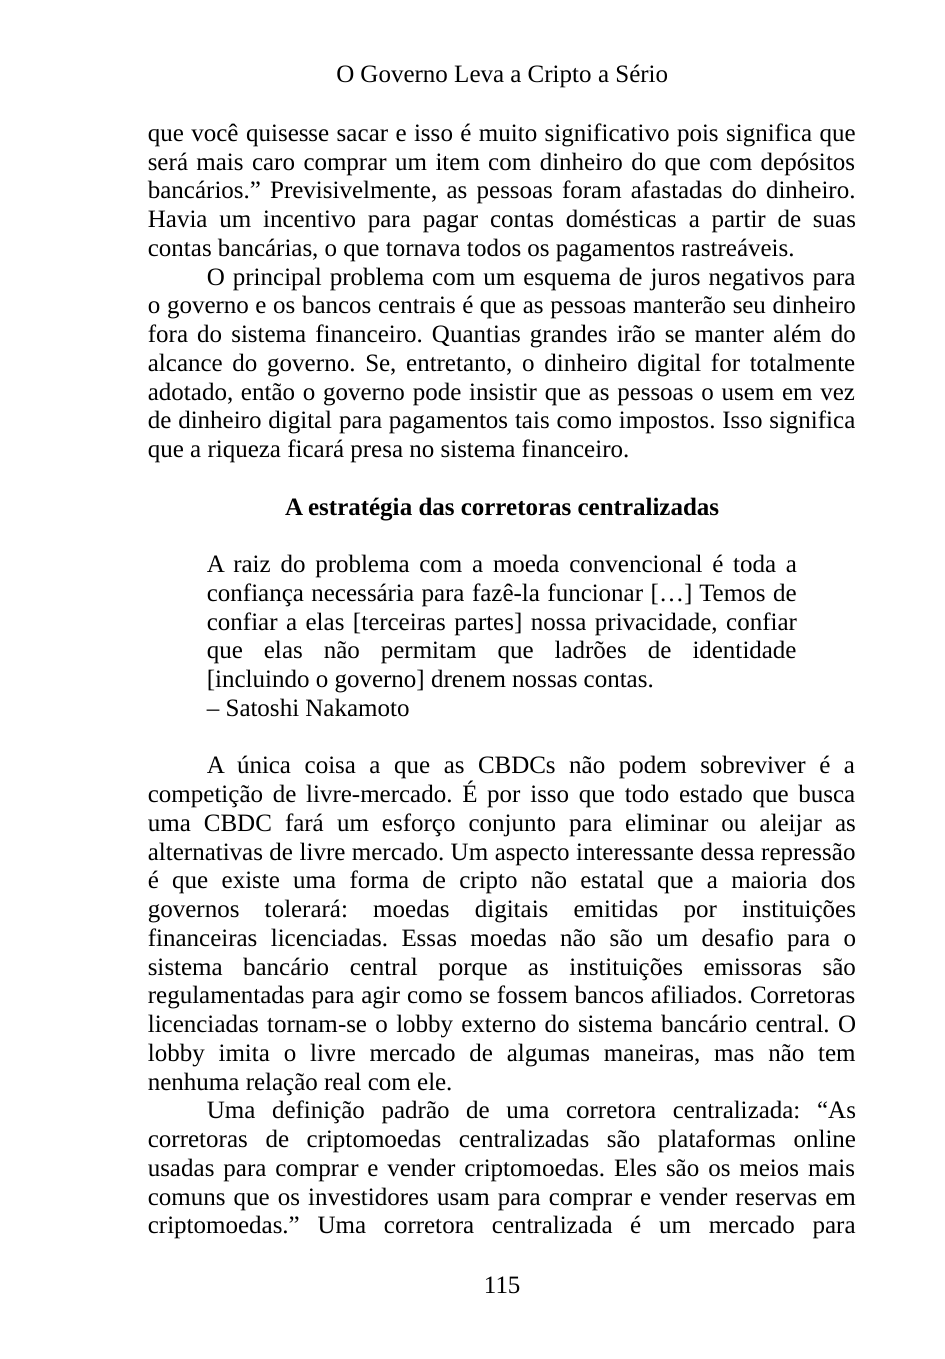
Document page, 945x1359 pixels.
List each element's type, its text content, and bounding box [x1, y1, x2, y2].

text A raiz do problema com a moeda convencional é toda a confiança necessária para fazê-la funcionar […] Temos de confiar a elas [terceiras partes] nossa privacidade, confiar que elas não permitam que ladrões de identidade [incluindo o governo] drenem nossas contas. [207, 549, 797, 693]
text – Satoshi Nakamoto [207, 693, 797, 722]
text que você quisesse sacar e isso é muito significativo pois significa que será mais caro comprar um item com dinheiro do que com depósitos bancários.” Previsivelmente, as pessoas foram afastadas do dinheiro. Havia um incentivo para pagar contas domésticas a partir de suas contas bancárias, o que tornava todos os pagamentos rastreáveis. [148, 118, 856, 262]
text O principal problema com um esquema de juros negativos para o governo e os bancos centrais é que as pessoas manterão seu dinheiro fora do sistema financeiro. Quantias grandes irão se manter além do alcance do governo. Se, entretanto, o dinheiro digital for totalmente adotado, então o governo pode insistir que as pessoas o usem em vez de dinheiro digital para pagamentos tais como impostos. Isso significa que a riqueza ficará presa no sistema financeiro. [148, 262, 856, 463]
text A única coisa a que as CBDCs não podem sobreviver é a competição de livre-mercado. É por isso que todo estado que busca uma CBDC fará um esforço conjunto para eliminar ou aleijar as alternativas de livre mercado. Um aspecto interessante dessa repressão é que existe uma forma de cripto não estatal que a maioria dos governos tolerará: moedas digitais emitidas por instituições financeiras licenciadas. Essas moedas não são um desafio para o sistema bancário central porque as instituições emissoras são regulamentadas para agir como se fossem bancos afiliados. Corretoras licenciadas tornam-se o lobby externo do sistema bancário central. O lobby imita o livre mercado de algumas maneiras, mas não tem nenhuma relação real com ele. [148, 751, 856, 1096]
subtitle A estratégia das corretoras centralizadas [148, 492, 856, 521]
text Uma definição padrão de uma corretora centralizada: “As corretoras de criptomoedas centralizadas são plataformas online usadas para comprar e vender criptomoedas. Eles são os meios mais comuns que os investidores usam para comprar e vender reservas em criptomoedas.” Uma corretora centralizada é um mercado para [148, 1096, 856, 1239]
